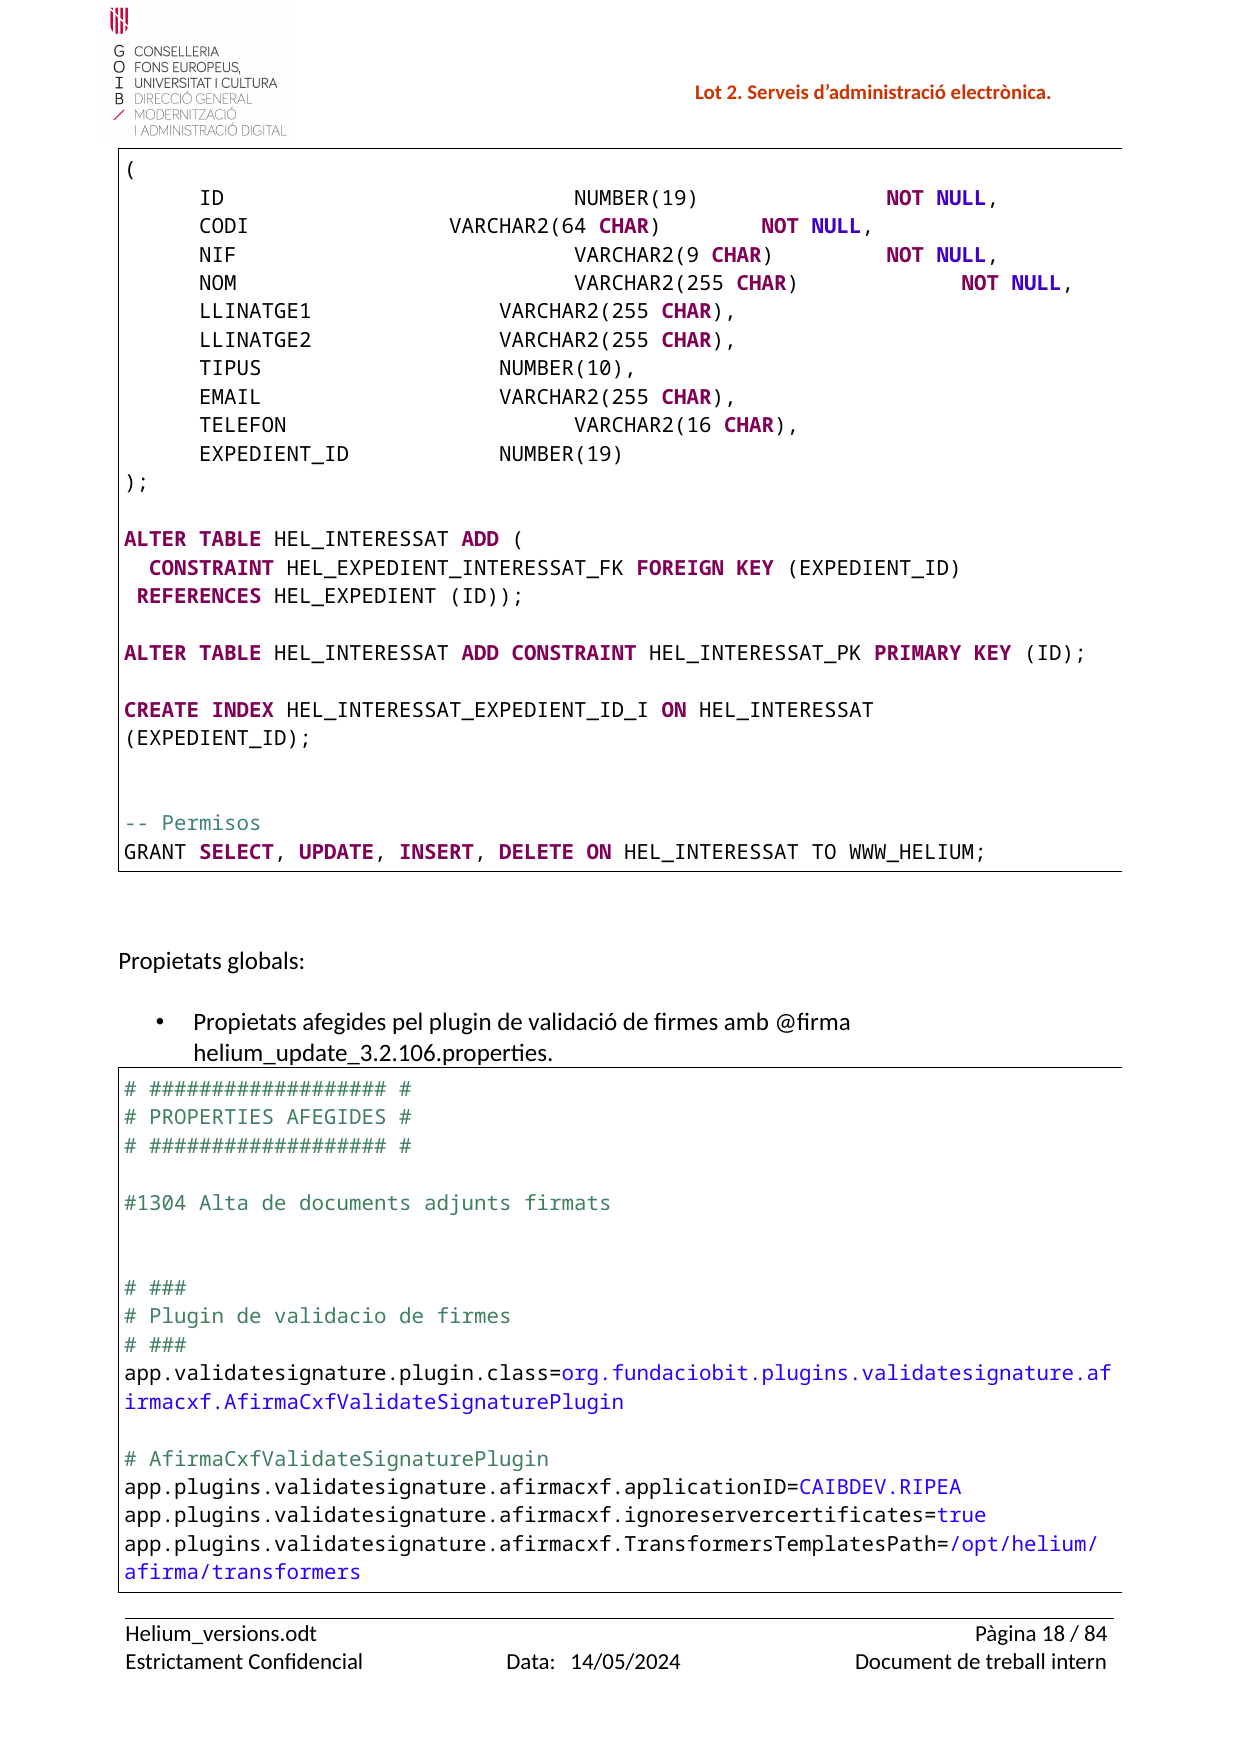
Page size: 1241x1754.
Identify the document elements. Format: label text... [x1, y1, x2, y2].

text Propietats globals: [118, 945, 1122, 976]
list Propietats afegides pel plugin de validació de firmes amb @firma helium_update_3.2.106.properties. [156, 1006, 1122, 1067]
table_header # ################### # # PROPERTIES AFEGIDES # # ################### # #1304 Alta de documents adjunts firmats # ### # Plugin de validacio de firmes # ### app.validatesignature.plugin.class=org.fundaciobit.plugins.validatesignature.afirmacxf.AfirmaCxfValidateSignaturePlugin # AfirmaCxfValidateSignaturePlugin app.plugins.validatesignature.afirmacxf.applicationID=CAIBDEV.RIPEA app.plugins.validatesignature.afirmacxf.ignoreservercertificates=true app.plugins.validatesignature.afirmacxf.TransformersTemplatesPath=/opt/helium/afirma/transformers [119, 1068, 1122, 1592]
table_header ( ID NUMBER(19) NOT NULL, CODI VARCHAR2(64 CHAR) NOT NULL, NIF VARCHAR2(9 CHAR) NOT NULL, NOM VARCHAR2(255 CHAR) NOT NULL, LLINATGE1 VARCHAR2(255 CHAR), LLINATGE2 VARCHAR2(255 CHAR), TIPUS NUMBER(10), EMAIL VARCHAR2(255 CHAR), TELEFON VARCHAR2(16 CHAR), EXPEDIENT_ID NUMBER(19) ); ALTER TABLE HEL_INTERESSAT ADD ( CONSTRAINT HEL_EXPEDIENT_INTERESSAT_FK FOREIGN KEY (EXPEDIENT_ID) REFERENCES HEL_EXPEDIENT (ID)); ALTER TABLE HEL_INTERESSAT ADD CONSTRAINT HEL_INTERESSAT_PK PRIMARY KEY (ID); CREATE INDEX HEL_INTERESSAT_EXPEDIENT_ID_I ON HEL_INTERESSAT (EXPEDIENT_ID); -- Permisos GRANT SELECT, UPDATE, INSERT, DELETE ON HEL_INTERESSAT TO WWW_HELIUM; [119, 149, 1122, 871]
picture [100, 0, 297, 144]
